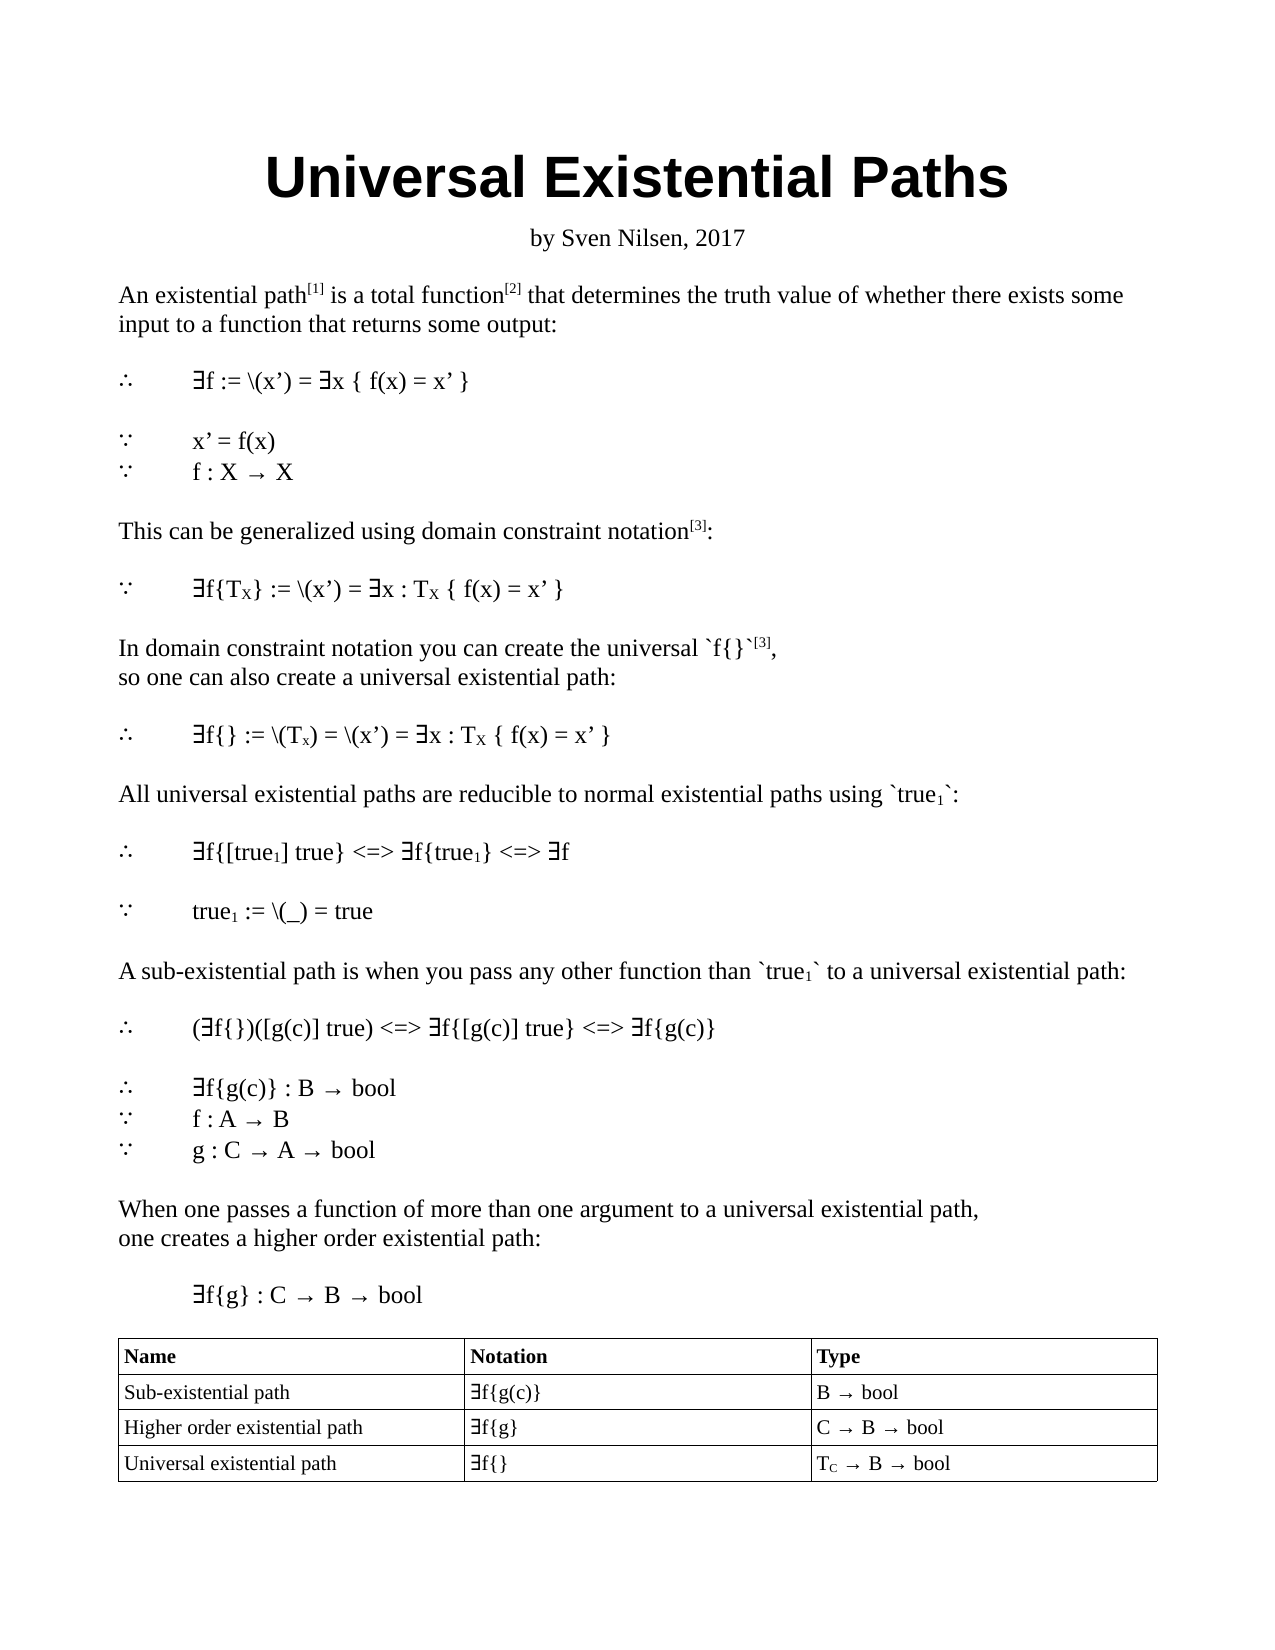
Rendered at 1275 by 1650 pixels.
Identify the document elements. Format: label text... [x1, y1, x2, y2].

table_cell Sub-existential path [119, 1375, 464, 1409]
text ∵ ∃f{TX} := \(x’) = ∃x : TX { f(x) = x’ } [118, 574, 1157, 605]
text When one passes a function of more than one argument to a universal existential path, one creates a higher order existential path: [118, 1194, 1157, 1252]
table_cell ∃f{g(c)} [465, 1375, 811, 1409]
table_cell ∃f{} [465, 1446, 811, 1481]
text This can be generalized using domain constraint notation[3]: [118, 516, 1157, 545]
table_cell ∃f{g} [465, 1410, 811, 1445]
table_header Type [812, 1339, 1157, 1374]
text An existential path[1] is a total function[2] that determines the truth value of whether there exists some input to a function that returns some output: [118, 280, 1157, 338]
text ∃f{g} : C → B → bool [118, 1281, 1157, 1309]
table_cell B → bool [812, 1375, 1157, 1409]
table_cell Universal existential path [119, 1446, 464, 1481]
text ∴ (∃f{})([g(c)] true) <=> ∃f{[g(c)] true} <=> ∃f{g(c)} [118, 1013, 1157, 1044]
text ∴ ∃f := \(x’) = ∃x { f(x) = x’ } [118, 366, 1157, 397]
table_cell Higher order existential path [119, 1410, 464, 1445]
text ∴ ∃f{g(c)} : B → bool [118, 1073, 1157, 1104]
table_header Name [119, 1339, 464, 1374]
title Universal Existential Paths [118, 143, 1157, 210]
text A sub-existential path is when you pass any other function than `true1` to a universal existential path: [118, 956, 1157, 985]
text ∵ g : C → A → bool [118, 1135, 1157, 1166]
text In domain constraint notation you can create the universal `f{}`[3], so one can also create a universal existential path: [118, 633, 1157, 691]
table_header Notation [465, 1339, 811, 1374]
text All universal existential paths are reducible to normal existential paths using `true1`: [118, 779, 1157, 808]
text ∴ ∃f{} := \(Tx) = \(x’) = ∃x : TX { f(x) = x’ } [118, 720, 1157, 751]
text ∵ x’ = f(x) [118, 426, 1157, 457]
text ∵ true1 := \(_) = true [118, 896, 1157, 927]
text ∵ f : X → X [118, 457, 1157, 488]
table_cell TC → B → bool [812, 1446, 1157, 1481]
table_cell C → B → bool [812, 1410, 1157, 1445]
text ∴ ∃f{[true1] true} <=> ∃f{true1} <=> ∃f [118, 837, 1157, 868]
text by Sven Nilsen, 2017 [118, 223, 1157, 251]
text ∵ f : A → B [118, 1104, 1157, 1135]
